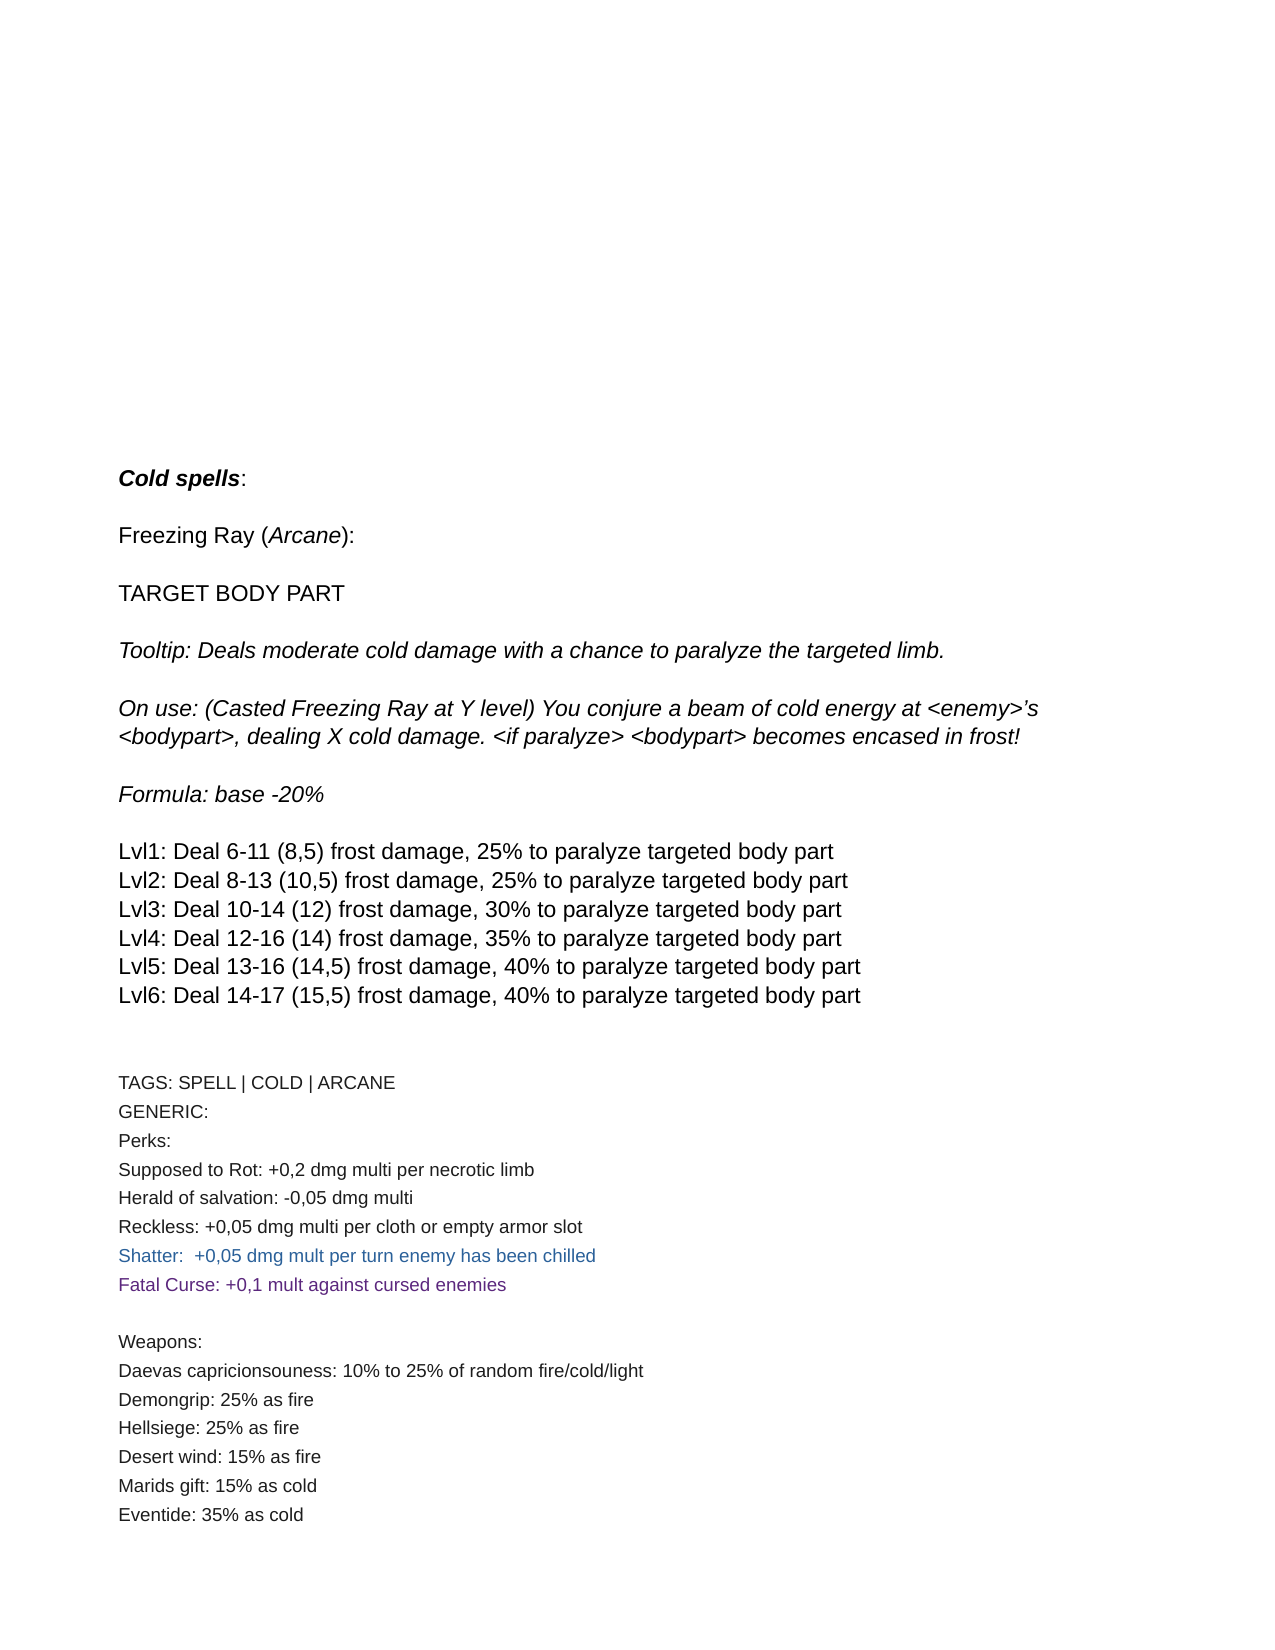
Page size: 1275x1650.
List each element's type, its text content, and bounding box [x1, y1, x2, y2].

text Demongrip: 25% as fire [118, 1383, 1157, 1412]
text Fatal Curse: +0,1 mult against cursed enemies [118, 1268, 1157, 1297]
text Daevas capricionsouness: 10% to 25% of random fire/cold/light [118, 1354, 1157, 1383]
text Lvl6: Deal 14-17 (15,5) frost damage, 40% to paralyze targeted body part [118, 981, 1157, 1009]
text Marids gift: 15% as cold [118, 1469, 1157, 1498]
text Cold spells: Freezing Ray (Arcane): TARGET BODY PART [118, 463, 1157, 636]
text Supposed to Rot: +0,2 dmg multi per necrotic limb [118, 1153, 1157, 1182]
text Tooltip: Deals moderate cold damage with a chance to paralyze the targeted limb. On use: (Casted Freezing Ray at Y level) You conjure a beam of cold energy at <enemy>’s <bodypart>, dealing X cold damage. <if paralyze> <bodypart> becomes encased in frost! Formula: base -20% [118, 636, 1157, 808]
text Eventide: 35% as cold [118, 1498, 1157, 1527]
text Lvl1: Deal 6-11 (8,5) frost damage, 25% to paralyze targeted body part Lvl2: Deal 8-13 (10,5) frost damage, 25% to paralyze targeted body part Lvl3: Deal 10-14 (12) frost damage, 30% to paralyze targeted body part Lvl4: Deal 12-16 (14) frost damage, 35% to paralyze targeted body part Lvl5: Deal 13-16 (14,5) frost damage, 40% to paralyze targeted body part [118, 808, 1157, 981]
text TAGS: SPELL | COLD | ARCANE GENERIC: Perks: [118, 1067, 1157, 1153]
text Herald of salvation: -0,05 dmg multi [118, 1182, 1157, 1211]
text Desert wind: 15% as fire [118, 1441, 1157, 1469]
text Shatter: +0,05 dmg mult per turn enemy has been chilled [118, 1239, 1157, 1268]
text Reckless: +0,05 dmg multi per cloth or empty armor slot [118, 1211, 1157, 1239]
text Hellsiege: 25% as fire [118, 1412, 1157, 1441]
text Weapons: [118, 1326, 1157, 1354]
